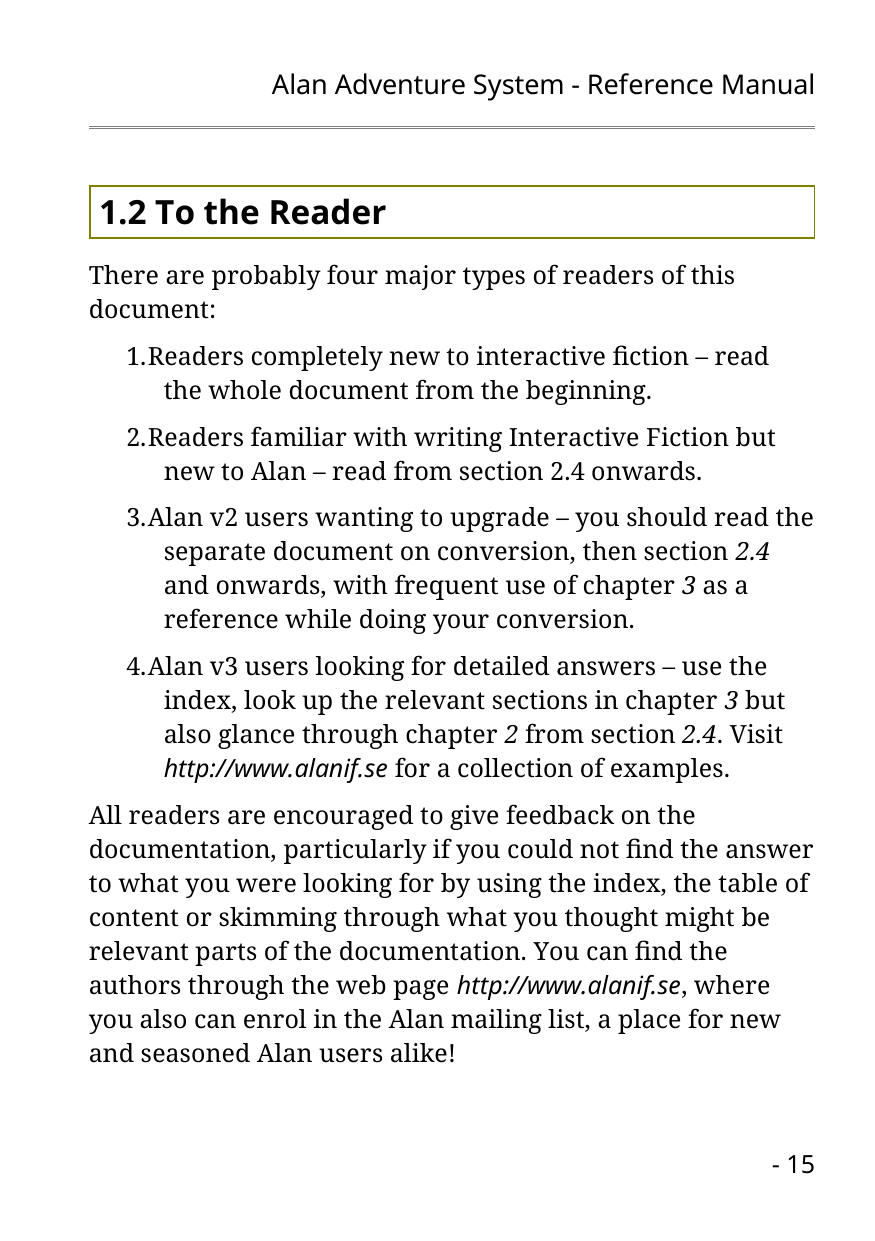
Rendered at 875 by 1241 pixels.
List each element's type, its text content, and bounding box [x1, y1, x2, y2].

list Readers completely new to interactive fiction – read the whole document from the beginning. [126, 339, 815, 407]
text All readers are encouraged to give feedback on the documentation, particularly if you could not find the answer to what you were looking for by using the index, the table of content or skimming through what you thought might be relevant parts of the documentation. You can find the authors through the web page http://www.alanif.se, where you also can enrol in the Alan mailing list, a place for new and seasoned Alan users alike! [88, 798, 815, 1069]
text There are probably four major types of readers of this document: [88, 258, 815, 326]
list Alan v2 users wanting to upgrade – you should read the separate document on conversion, then section 2.4 and onwards, with frequent use of chapter 3 as a reference while doing your conversion. [126, 500, 815, 636]
list Alan v3 users looking for detailed answers – use the index, look up the relevant sections in chapter 3 but also glance through chapter 2 from section 2.4. Visit http://www.alanif.se for a collection of examples. [126, 649, 815, 785]
list Readers familiar with writing Interactive Fiction but new to Alan – read from section 2.4 onwards. [126, 419, 815, 487]
subtitle To the Reader [91, 187, 814, 237]
